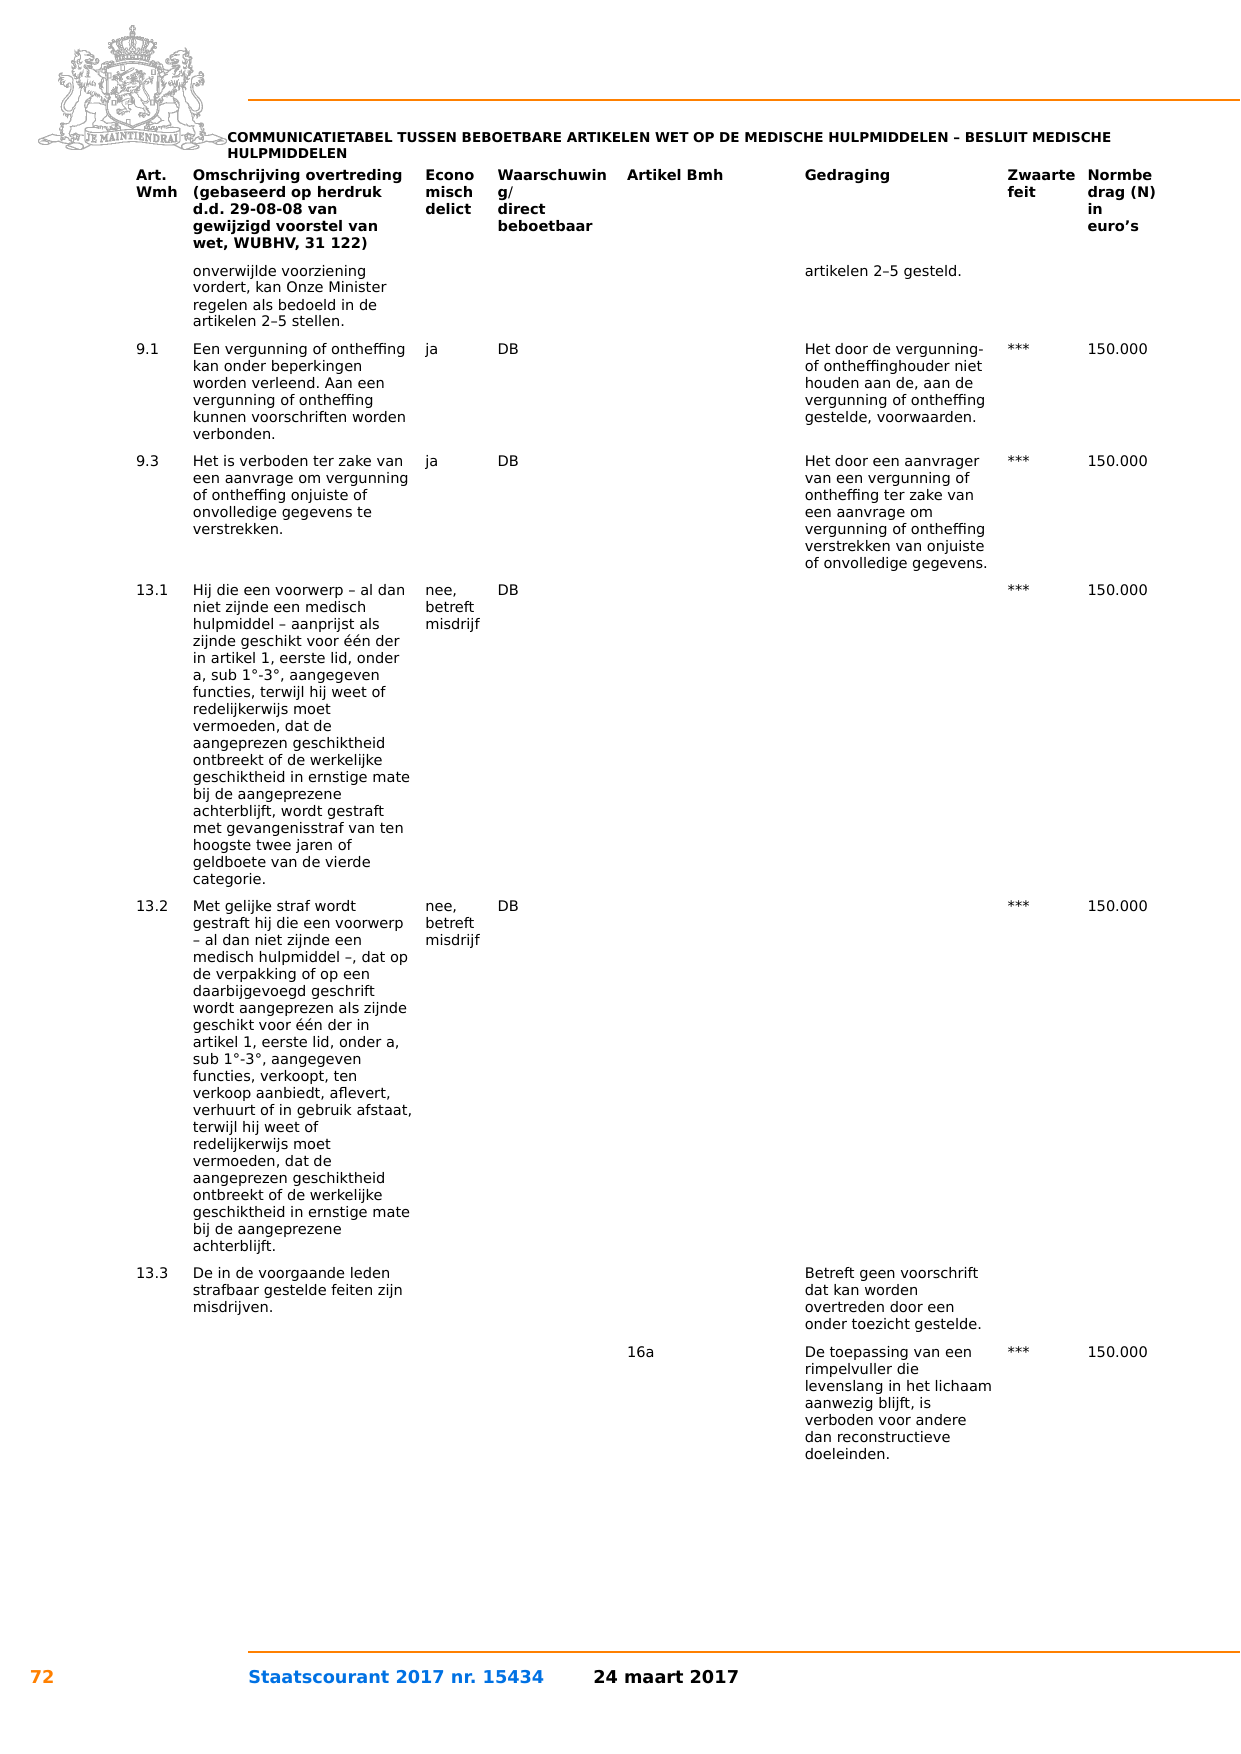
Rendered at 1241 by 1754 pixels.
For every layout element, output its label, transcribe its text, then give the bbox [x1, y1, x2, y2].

table_cell nee, betreft misdrijf [420, 894, 491, 1259]
table_cell 13.3 [131, 1261, 186, 1338]
table_cell DB [492, 336, 621, 447]
picture [38, 25, 227, 150]
table_cell De toepassing van een rimpelvuller die levenslang in het lichaam aanwezig blijft, is verboden voor andere dan reconstructieve doeleinden. [799, 1339, 1001, 1467]
table_cell 150.000 [1082, 448, 1163, 577]
table_cell [492, 1339, 621, 1467]
table_cell [1002, 1261, 1081, 1338]
table_cell 150.000 [1082, 578, 1163, 893]
table_cell [131, 258, 186, 335]
table_cell Het is verboden ter zake van een aanvrage om vergunning of ontheffing onjuiste of onvolledige gegevens te verstrekken. [187, 448, 419, 577]
table_header COMMUNICATIETABEL TUSSEN BEBOETBARE ARTIKELEN WET OP DE MEDISCHE HULPMIDDELEN – BESLUIT MEDISCHE HULPMIDDELEN [130, 130, 1163, 161]
table_cell 16a [622, 1339, 798, 1467]
table_cell *** [1002, 578, 1081, 893]
table_cell [420, 258, 491, 335]
table_cell 150.000 [1082, 1339, 1163, 1467]
table_cell [622, 1261, 798, 1338]
table_cell [622, 894, 798, 1259]
table_cell 9.3 [131, 448, 186, 577]
table_cell [492, 1261, 621, 1338]
table_cell Artikel Bmh [622, 163, 798, 257]
table_cell Art. Wmh [131, 163, 186, 257]
table_cell ja [420, 448, 491, 577]
table_cell De in de voorgaande leden strafbaar gestelde feiten zijn misdrijven. [187, 1261, 419, 1338]
table_cell [1082, 1261, 1163, 1338]
table_cell Normbedrag (N) in euro’s [1082, 163, 1163, 257]
table_cell 150.000 [1082, 894, 1163, 1259]
table_cell nee, betreft misdrijf [420, 578, 491, 893]
table_cell [622, 578, 798, 893]
table_cell 13.2 [131, 894, 186, 1259]
table_cell DB [492, 578, 621, 893]
table_cell [131, 1339, 186, 1467]
table_cell Het door de vergunning- of ontheffinghouder niet houden aan de, aan de vergunning of ontheffing gestelde, voorwaarden. [799, 336, 1001, 447]
table_cell [1002, 258, 1081, 335]
table_cell *** [1002, 336, 1081, 447]
table_cell [622, 336, 798, 447]
table_cell Betreft geen voorschrift dat kan worden overtreden door een onder toezicht gestelde. [799, 1261, 1001, 1338]
table_cell artikelen 2–5 gesteld. [799, 258, 1001, 335]
table_cell Zwaarte feit [1002, 163, 1081, 257]
table_cell *** [1002, 894, 1081, 1259]
table_cell 13.1 [131, 578, 186, 893]
table_cell [492, 258, 621, 335]
table_cell 9.1 [131, 336, 186, 447]
table_cell [1082, 258, 1163, 335]
table_cell onverwijlde voorziening vordert, kan Onze Minister regelen als bedoeld in de artikelen 2–5 stellen. [187, 258, 419, 335]
table_cell Omschrijving overtreding (gebaseerd op herdruk d.d. 29-08-08 van gewijzigd voorstel van wet, WUBHV, 31 122) [187, 163, 419, 257]
table_cell [187, 1339, 419, 1467]
table_cell Waarschuwing/ direct beboetbaar [492, 163, 621, 257]
table_cell Hij die een voorwerp – al dan niet zijnde een medisch hulpmiddel – aanprijst als zijnde geschikt voor één der in artikel 1, eerste lid, onder a, sub 1°-3°, aangegeven functies, terwijl hij weet of redelijkerwijs moet vermoeden, dat de aangeprezen geschiktheid ontbreekt of de werkelijke geschiktheid in ernstige mate bij de aangeprezene achterblijft, wordt gestraft met gevangenisstraf van ten hoogste twee jaren of geldboete van de vierde categorie. [187, 578, 419, 893]
table_cell Een vergunning of ontheffing kan onder beperkingen worden verleend. Aan een vergunning of ontheffing kunnen voorschriften worden verbonden. [187, 336, 419, 447]
table_cell DB [492, 894, 621, 1259]
table_cell [420, 1261, 491, 1338]
table_cell Gedraging [799, 163, 1001, 257]
table_cell [622, 448, 798, 577]
table_cell Het door een aanvrager van een vergunning of ontheffing ter zake van een aanvrage om vergunning of ontheffing verstrekken van onjuiste of onvolledige gegevens. [799, 448, 1001, 577]
table_cell *** [1002, 448, 1081, 577]
table_cell [420, 1339, 491, 1467]
table_cell Economisch delict [420, 163, 491, 257]
table_cell [799, 578, 1001, 893]
table_cell 150.000 [1082, 336, 1163, 447]
table_cell [799, 894, 1001, 1259]
table_cell *** [1002, 1339, 1081, 1467]
table_cell ja [420, 336, 491, 447]
table_cell [622, 258, 798, 335]
table_cell DB [492, 448, 621, 577]
table_cell Met gelijke straf wordt gestraft hij die een voorwerp – al dan niet zijnde een medisch hulpmiddel –, dat op de verpakking of op een daarbijgevoegd geschrift wordt aangeprezen als zijnde geschikt voor één der in artikel 1, eerste lid, onder a, sub 1°-3°, aangegeven functies, verkoopt, ten verkoop aanbiedt, aflevert, verhuurt of in gebruik afstaat, terwijl hij weet of redelijkerwijs moet vermoeden, dat de aangeprezen geschiktheid ontbreekt of de werkelijke geschiktheid in ernstige mate bij de aangeprezene achterblijft. [187, 894, 419, 1259]
